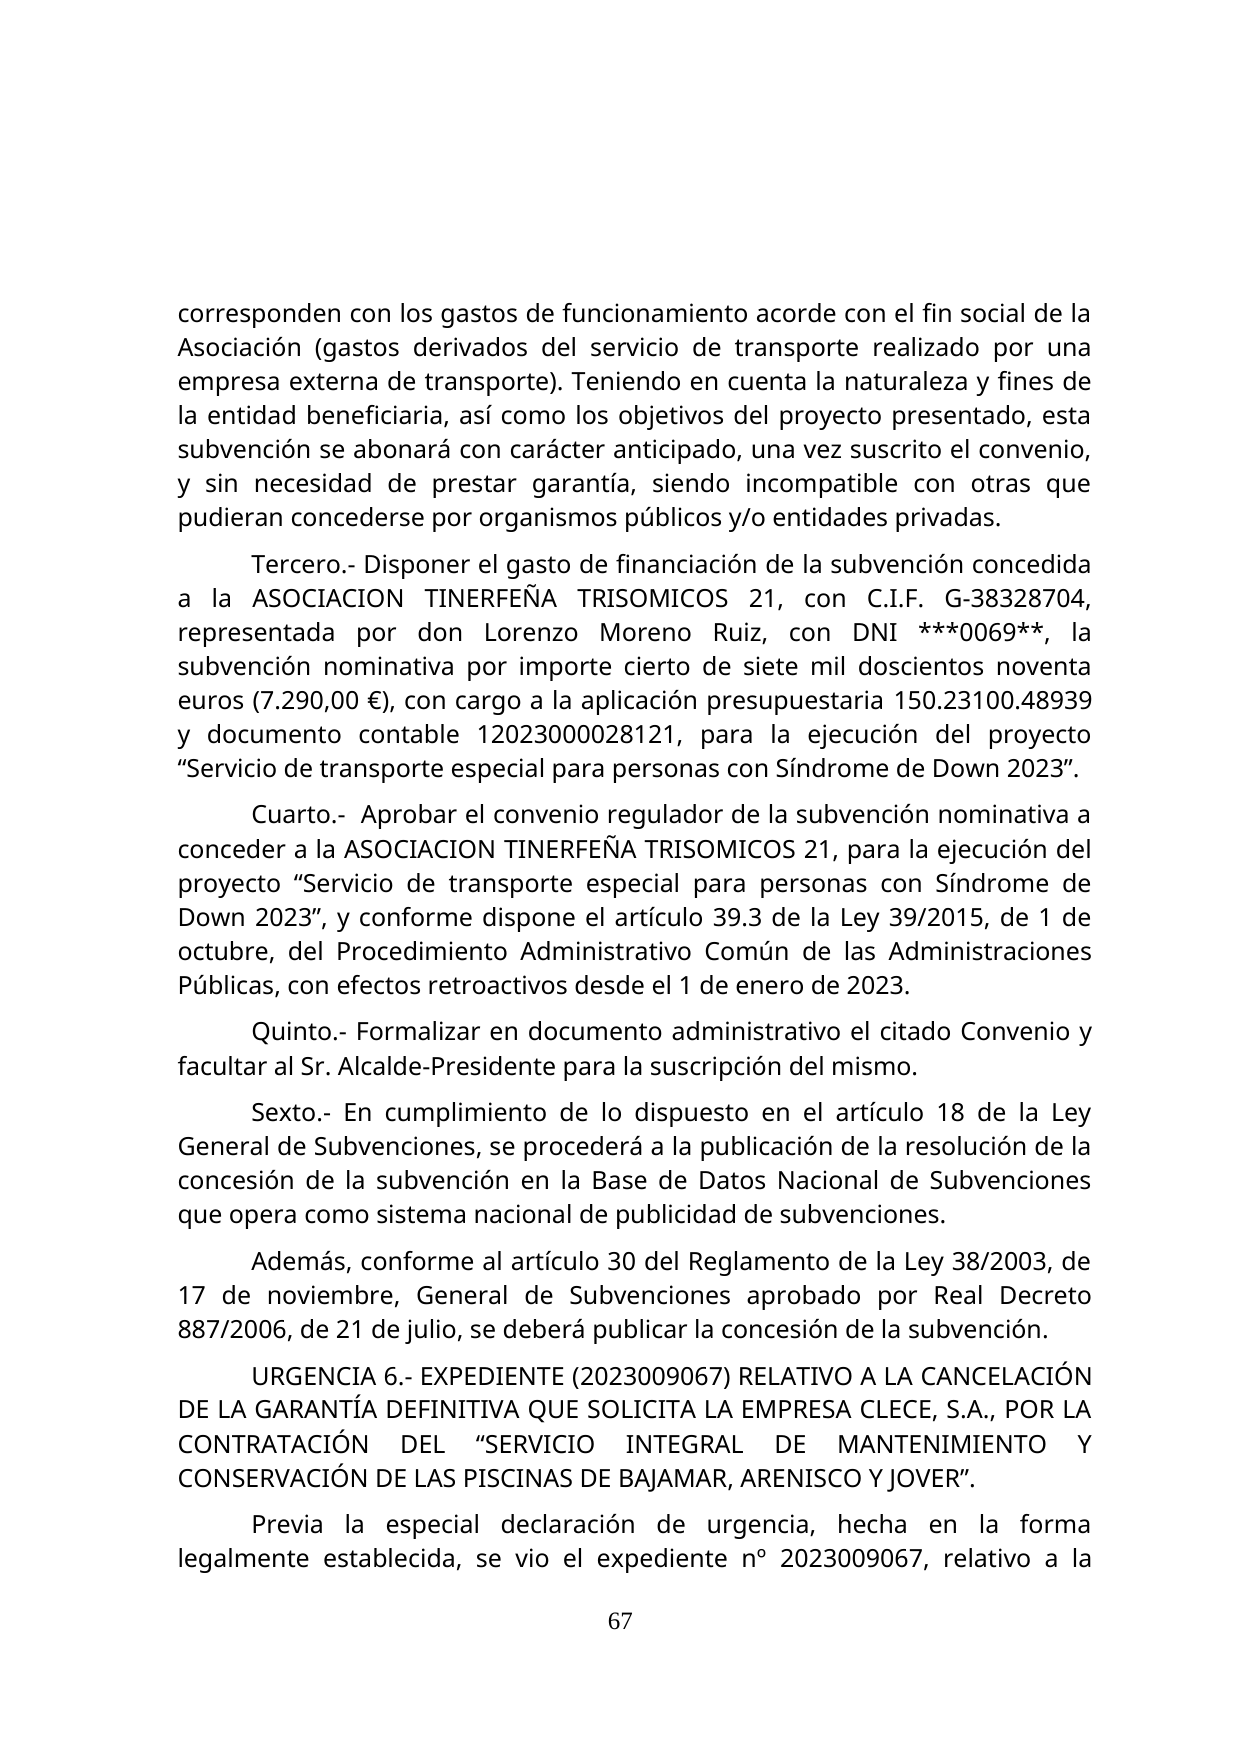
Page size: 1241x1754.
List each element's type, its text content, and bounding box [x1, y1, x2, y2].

text Cuarto.- Aprobar el convenio regulador de la subvención nominativa a conceder a la ASOCIACION TINERFEÑA TRISOMICOS 21, para la ejecución del proyecto “Servicio de transporte especial para personas con Síndrome de Down 2023”, y conforme dispone el artículo 39.3 de la Ley 39/2015, de 1 de octubre, del Procedimiento Administrativo Común de las Administraciones Públicas, con efectos retroactivos desde el 1 de enero de 2023. [177, 797, 1093, 1002]
text corresponden con los gastos de funcionamiento acorde con el fin social de la Asociación (gastos derivados del servicio de transporte realizado por una empresa externa de transporte). Teniendo en cuenta la naturaleza y fines de la entidad beneficiaria, así como los objetivos del proyecto presentado, esta subvención se abonará con carácter anticipado, una vez suscrito el convenio, y sin necesidad de prestar garantía, siendo incompatible con otras que pudieran concederse por organismos públicos y/o entidades privadas. [177, 295, 1093, 534]
text Previa la especial declaración de urgencia, hecha en la forma legalmente establecida, se vio el expediente nº 2023009067, relativo a la [177, 1507, 1093, 1575]
text Tercero.- Disponer el gasto de financiación de la subvención concedida a la ASOCIACION TINERFEÑA TRISOMICOS 21, con C.I.F. G-38328704, representada por don Lorenzo Moreno Ruiz, con DNI ***0069**, la subvención nominativa por importe cierto de siete mil doscientos noventa euros (7.290,00 €), con cargo a la aplicación presupuestaria 150.23100.48939 y documento contable 12023000028121, para la ejecución del proyecto “Servicio de transporte especial para personas con Síndrome de Down 2023”. [177, 546, 1093, 785]
text Sexto.- En cumplimiento de lo dispuesto en el artículo 18 de la Ley General de Subvenciones, se procederá a la publicación de la resolución de la concesión de la subvención en la Base de Datos Nacional de Subvenciones que opera como sistema nacional de publicidad de subvenciones. [177, 1095, 1093, 1231]
text Además, conforme al artículo 30 del Reglamento de la Ley 38/2003, de 17 de noviembre, General de Subvenciones aprobado por Real Decreto 887/2006, de 21 de julio, se deberá publicar la concesión de la subvención. [177, 1243, 1093, 1346]
text URGENCIA 6.- EXPEDIENTE (2023009067) RELATIVO A LA CANCELACIÓN DE LA GARANTÍA DEFINITIVA QUE SOLICITA LA EMPRESA CLECE, S.A., POR LA CONTRATACIÓN DEL “SERVICIO INTEGRAL DE MANTENIMIENTO Y CONSERVACIÓN DE LAS PISCINAS DE BAJAMAR, ARENISCO Y JOVER”. [177, 1358, 1093, 1494]
text Quinto.- Formalizar en documento administrativo el citado Convenio y facultar al Sr. Alcalde-Presidente para la suscripción del mismo. [177, 1014, 1093, 1082]
